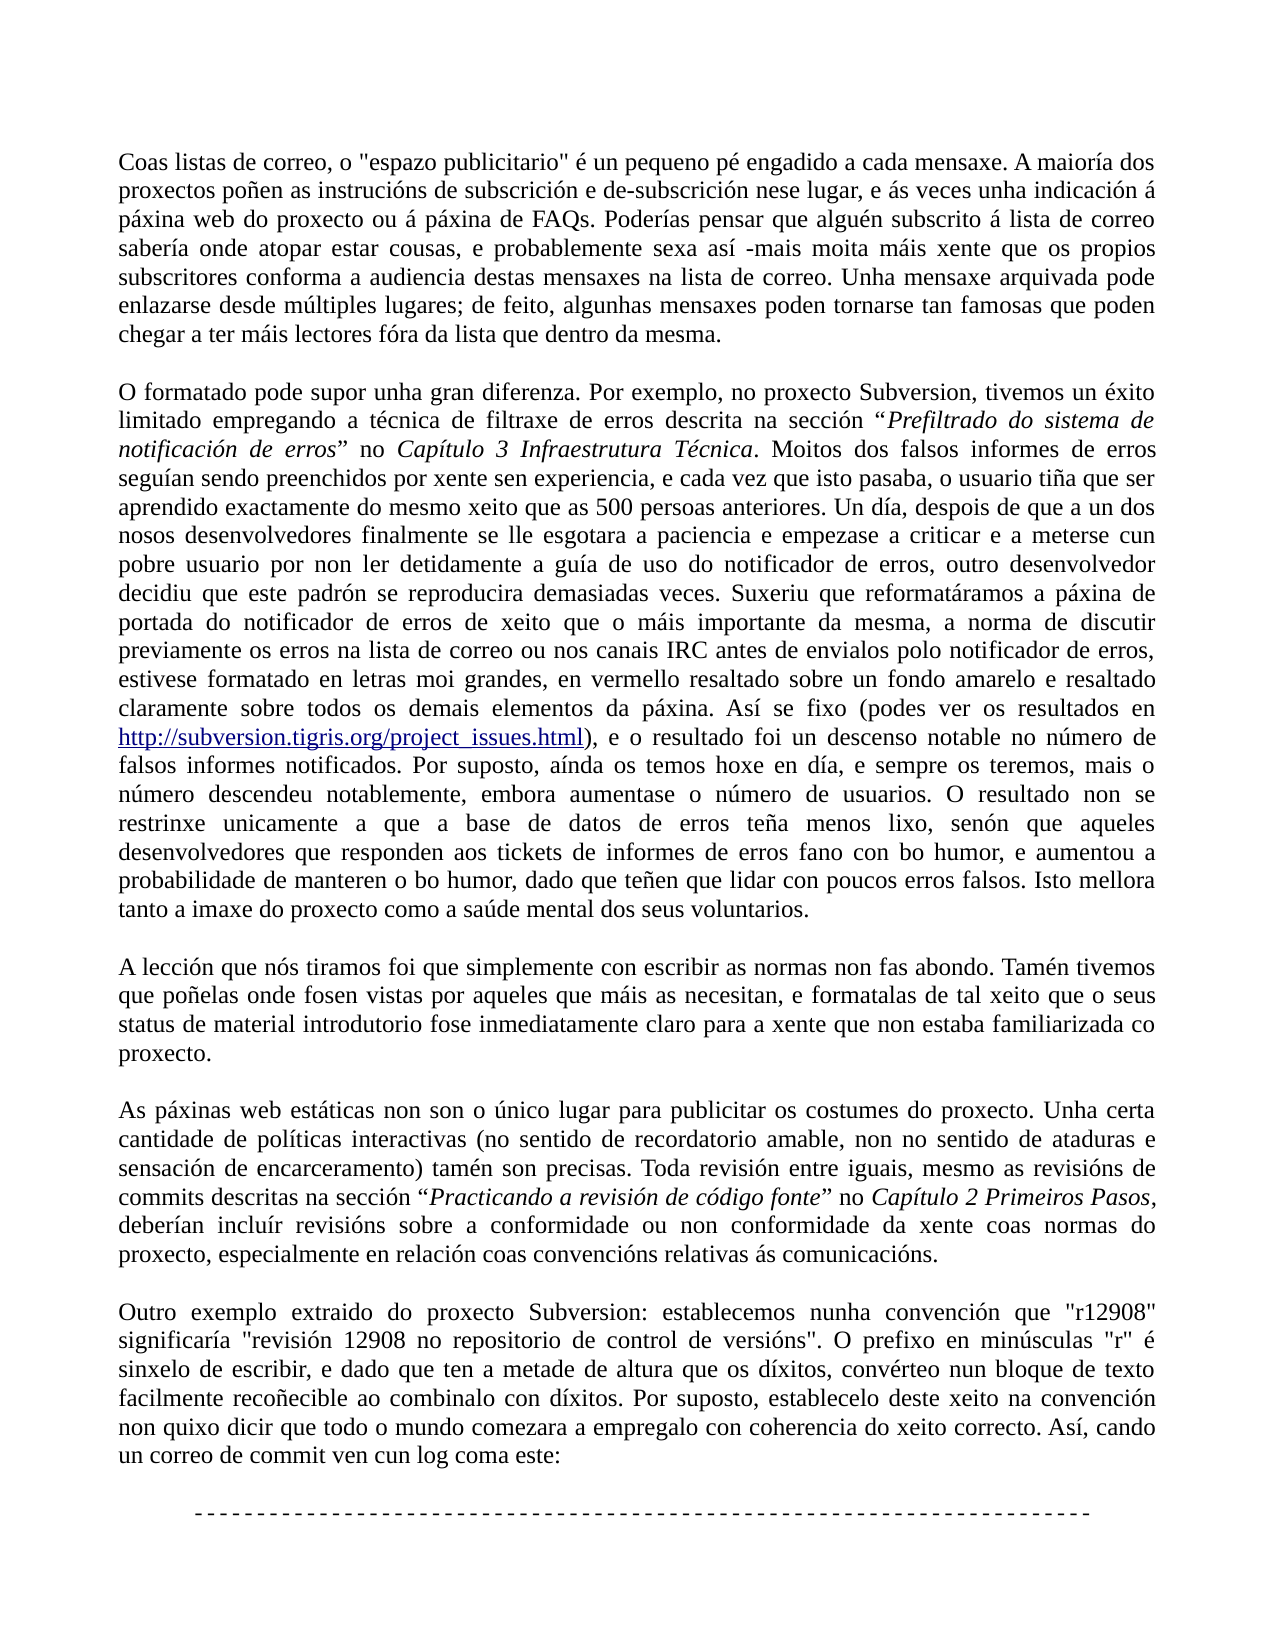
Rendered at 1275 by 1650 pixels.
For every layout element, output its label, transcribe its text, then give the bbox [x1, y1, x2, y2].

text Coas listas de correo, o "espazo publicitario" é un pequeno pé engadido a cada mensaxe. A maioría dos proxectos poñen as instrucións de subscrición e de-subscrición nese lugar, e ás veces unha indicación á páxina web do proxecto ou á páxina de FAQs. Poderías pensar que alguén subscrito á lista de correo sabería onde atopar estar cousas, e probablemente sexa así -mais moita máis xente que os propios subscritores conforma a audiencia destas mensaxes na lista de correo. Unha mensaxe arquivada pode enlazarse desde múltiples lugares; de feito, algunhas mensaxes poden tornarse tan famosas que poden chegar a ter máis lectores fóra da lista que dentro da mesma. [118, 147, 1157, 348]
text ------------------------------------------------------------------------ [192, 1498, 1157, 1526]
text Outro exemplo extraido do proxecto Subversion: establecemos nunha convención que "r12908" significaría "revisión 12908 no repositorio de control de versións". O prefixo en minúsculas "r" é sinxelo de escribir, e dado que ten a metade de altura que os díxitos, convérteo nun bloque de texto facilmente recoñecible ao combinalo con díxitos. Por suposto, establecelo deste xeito na convención non quixo dicir que todo o mundo comezara a empregalo con coherencia do xeito correcto. Así, cando un correo de commit ven cun log coma este: [118, 1297, 1157, 1469]
text As páxinas web estáticas non son o único lugar para publicitar os costumes do proxecto. Unha certa cantidade de políticas interactivas (no sentido de recordatorio amable, non no sentido de ataduras e sensación de encarceramento) tamén son precisas. Toda revisión entre iguais, mesmo as revisións de commits descritas na sección “Practicando a revisión de código fonte” no Capítulo 2 Primeiros Pasos, deberían incluír revisións sobre a conformidade ou non conformidade da xente coas normas do proxecto, especialmente en relación coas convencións relativas ás comunicacións. [118, 1095, 1157, 1268]
text A lección que nós tiramos foi que simplemente con escribir as normas non fas abondo. Tamén tivemos que poñelas onde fosen vistas por aqueles que máis as necesitan, e formatalas de tal xeito que o seus status de material introdutorio fose inmediatamente claro para a xente que non estaba familiarizada co proxecto. [118, 952, 1157, 1067]
text O formatado pode supor unha gran diferenza. Por exemplo, no proxecto Subversion, tivemos un éxito limitado empregando a técnica de filtraxe de erros descrita na sección “Prefiltrado do sistema de notificación de erros” no Capítulo 3 Infraestrutura Técnica. Moitos dos falsos informes de erros seguían sendo preenchidos por xente sen experiencia, e cada vez que isto pasaba, o usuario tiña que ser aprendido exactamente do mesmo xeito que as 500 persoas anteriores. Un día, despois de que a un dos nosos desenvolvedores finalmente se lle esgotara a paciencia e empezase a criticar e a meterse cun pobre usuario por non ler detidamente a guía de uso do notificador de erros, outro desenvolvedor decidiu que este padrón se reproducira demasiadas veces. Suxeriu que reformatáramos a páxina de portada do notificador de erros de xeito que o máis importante da mesma, a norma de discutir previamente os erros na lista de correo ou nos canais IRC antes de envialos polo notificador de erros, estivese formatado en letras moi grandes, en vermello resaltado sobre un fondo amarelo e resaltado claramente sobre todos os demais elementos da páxina. Así se fixo (podes ver os resultados en http://subversion.tigris.org/project_issues.html), e o resultado foi un descenso notable no número de falsos informes notificados. Por suposto, aínda os temos hoxe en día, e sempre os teremos, mais o número descendeu notablemente, embora aumentase o número de usuarios. O resultado non se restrinxe unicamente a que a base de datos de erros teña menos lixo, senón que aqueles desenvolvedores que responden aos tickets de informes de erros fano con bo humor, e aumentou a probabilidade de manteren o bo humor, dado que teñen que lidar con poucos erros falsos. Isto mellora tanto a imaxe do proxecto como a saúde mental dos seus voluntarios. [118, 377, 1157, 923]
